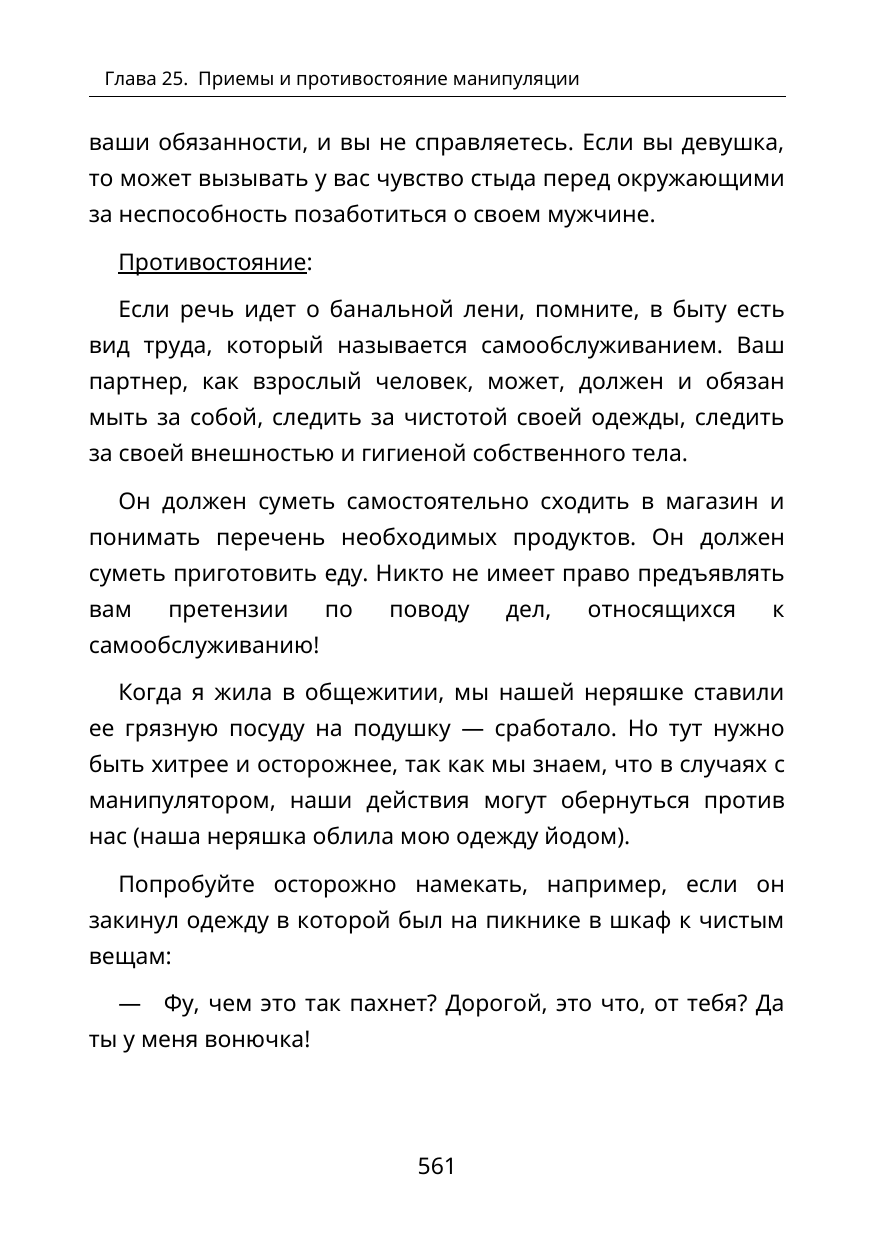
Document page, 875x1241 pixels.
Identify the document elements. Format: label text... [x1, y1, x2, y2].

text Противостояние: [88, 246, 786, 277]
text Он должен суметь самостоятельно сходить в магазин и понимать перечень необходимых продуктов. Он должен суметь приготовить еду. Никто не имеет право предъявлять вам претензии по поводу дел, относящихся к самообслуживанию! [88, 485, 786, 660]
text ваши обязанности, и вы не справляетесь. Если вы девушка, то может вызывать у вас чувство стыда перед окружающими за неспособность позаботиться о своем мужчине. [88, 126, 786, 229]
text Попробуйте осторожно намекать, например, если он закинул одежду в которой был на пикнике в шкаф к чистым вещам: [88, 868, 786, 971]
text Когда я жила в общежитии, мы нашей неряшке ставили ее грязную посуду на подушку — сработало. Но тут нужно быть хитрее и осторожнее, так как мы знаем, что в случаях с манипулятором, наши действия могут обернуться против нас (наша неряшка облила мою одежду йодом). [88, 676, 786, 851]
list Фу, чем это так пахнет? Дорогой, это что, от тебя? Да ты у меня вонючка! [88, 987, 786, 1054]
text Если речь идет о банальной лени, помните, в быту есть вид труда, который называется самообслуживанием. Ваш партнер, как взрослый человек, может, должен и обязан мыть за собой, следить за чистотой своей одежды, следить за своей внешностью и гигиеной собственного тела. [88, 293, 786, 468]
